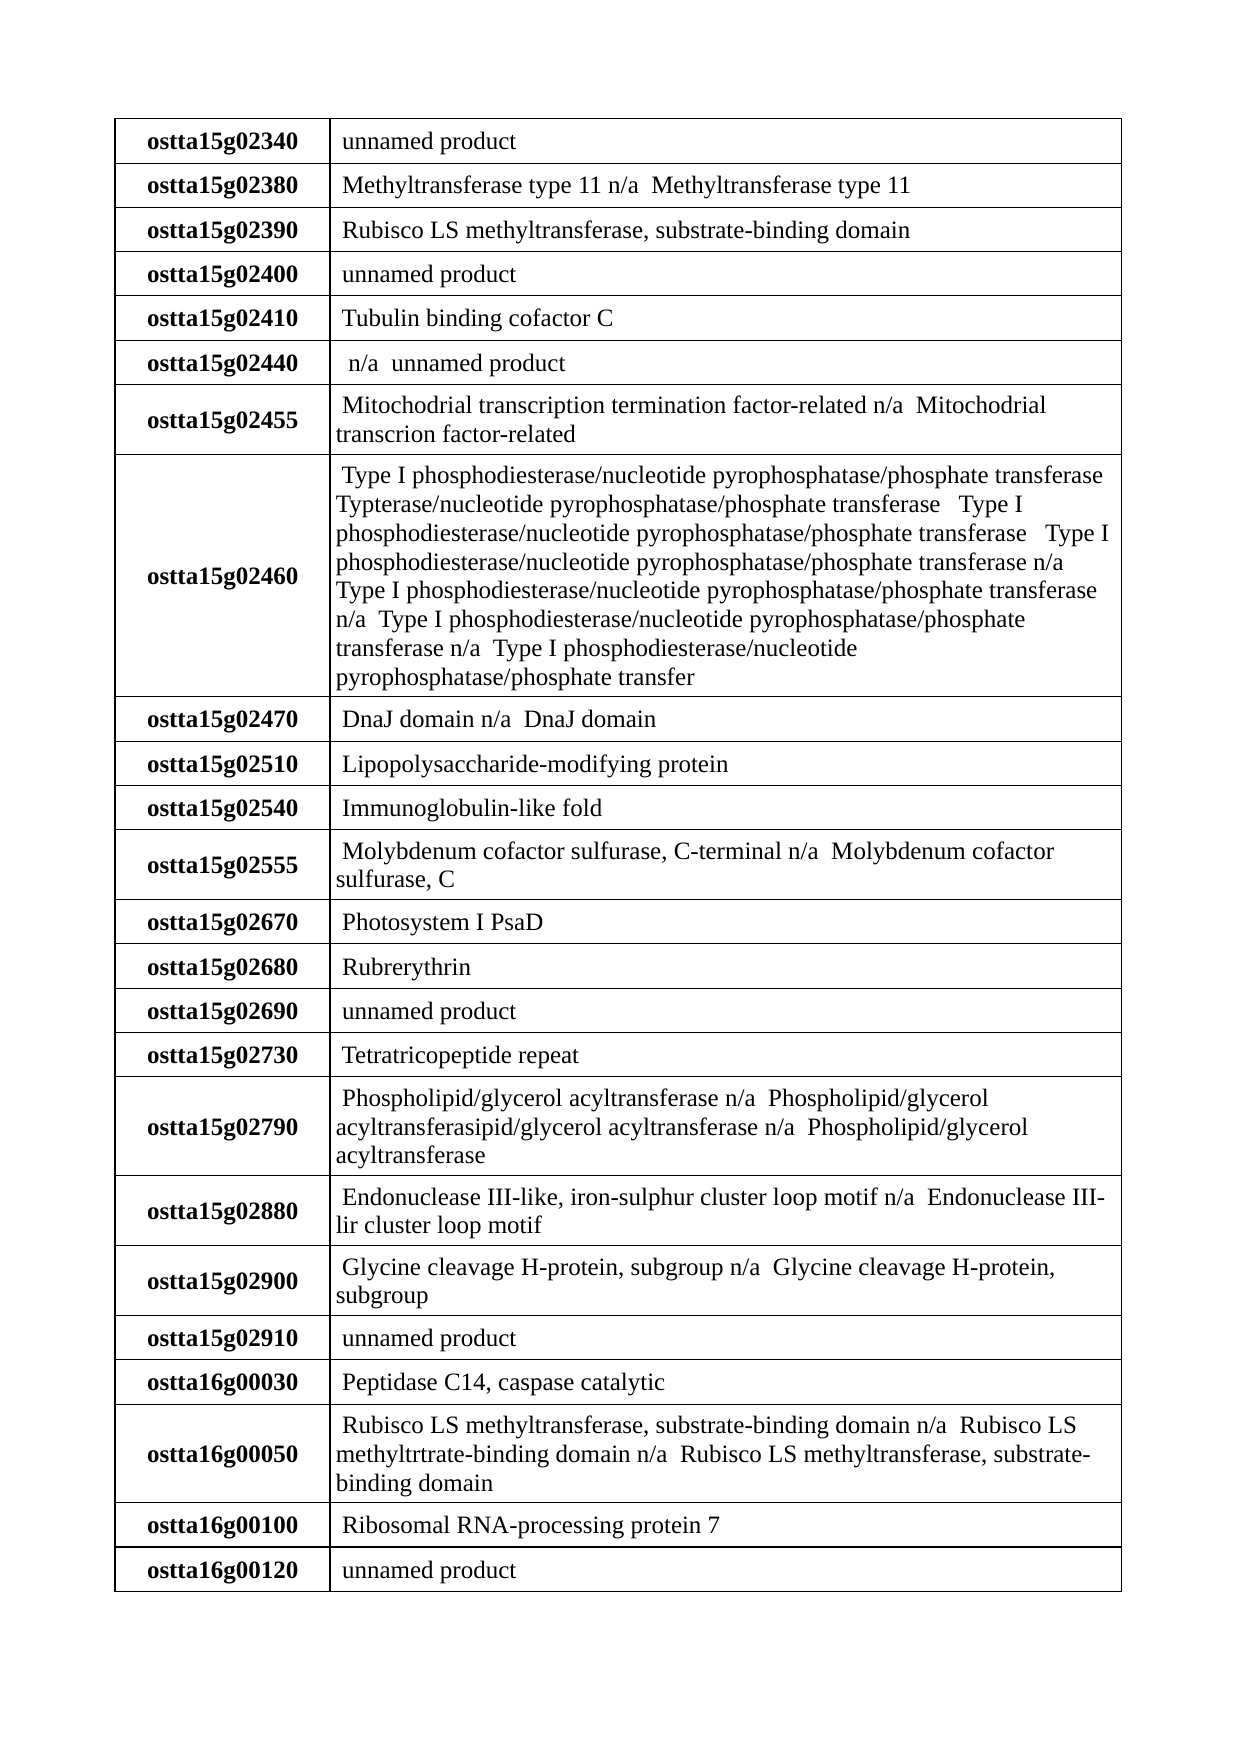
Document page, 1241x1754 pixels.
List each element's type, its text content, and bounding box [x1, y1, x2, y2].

table_cell Rubrerythrin [331, 944, 1121, 988]
table_cell [1122, 1245, 1240, 1315]
table_cell ostta15g02400 [116, 252, 329, 295]
table_cell Tubulin binding cofactor C [331, 296, 1121, 339]
table_cell ostta15g02440 [116, 341, 329, 384]
table_cell [1122, 988, 1240, 1032]
table_cell unnamed product [331, 252, 1121, 295]
table_cell ostta16g00120 [116, 1548, 329, 1591]
table_cell ostta15g02790 [116, 1077, 329, 1175]
table_cell [1122, 829, 1240, 899]
table_cell ostta15g02470 [116, 697, 329, 741]
table_cell ostta16g00030 [116, 1360, 329, 1403]
table_cell [1122, 1032, 1240, 1076]
table_cell ostta15g02900 [116, 1246, 329, 1315]
table_cell ostta15g02540 [116, 786, 329, 829]
table_cell [1122, 1175, 1240, 1245]
table_cell [1122, 454, 1240, 696]
table_cell Type I phosphodiesterase/nucleotide pyrophosphatase/phosphate transferase Typterase/nucleotide pyrophosphatase/phosphate transferase Type I phosphodiesterase/nucleotide pyrophosphatase/phosphate transferase Type I phosphodiesterase/nucleotide pyrophosphatase/phosphate transferase n/a Type I phosphodiesterase/nucleotide pyrophosphatase/phosphate transferase n/a Type I phosphodiesterase/nucleotide pyrophosphatase/phosphate transferase n/a Type I phosphodiesterase/nucleotide pyrophosphatase/phosphate transfer [331, 455, 1121, 696]
table_cell ostta15g02410 [116, 296, 329, 339]
table_cell ostta15g02460 [116, 455, 329, 696]
table_cell Rubisco LS methyltransferase, substrate-binding domain n/a Rubisco LS methyltrtrate-binding domain n/a Rubisco LS methyltransferase, substrate-binding domain [331, 1405, 1121, 1502]
table_cell ostta15g02555 [116, 830, 329, 899]
table_cell Rubisco LS methyltransferase, substrate-binding domain [331, 208, 1121, 251]
table_cell ostta15g02690 [116, 989, 329, 1032]
table_cell ostta15g02340 [116, 119, 329, 162]
table_cell [1122, 118, 1240, 162]
table_cell n/a unnamed product [331, 341, 1121, 384]
table_cell [1122, 207, 1240, 251]
table_cell unnamed product [331, 119, 1121, 162]
table_cell unnamed product [331, 989, 1121, 1032]
table_cell Phospholipid/glycerol acyltransferase n/a Phospholipid/glycerol acyltransferasipid/glycerol acyltransferase n/a Phospholipid/glycerol acyltransferase [331, 1077, 1121, 1175]
table_cell ostta15g02455 [116, 385, 329, 454]
table_cell ostta15g02680 [116, 944, 329, 988]
table_cell [1122, 741, 1240, 785]
table_cell Immunoglobulin-like fold [331, 786, 1121, 829]
table_cell ostta15g02390 [116, 208, 329, 251]
table_cell unnamed product [331, 1316, 1121, 1359]
table_cell DnaJ domain n/a DnaJ domain [331, 697, 1121, 741]
table_cell [1122, 251, 1240, 295]
table_cell Endonuclease III-like, iron-sulphur cluster loop motif n/a Endonuclease III-lir cluster loop motif [331, 1176, 1121, 1245]
table_cell [1122, 696, 1240, 741]
table_cell Photosystem I PsaD [331, 900, 1121, 943]
table_cell Ribosomal RNA-processing protein 7 [331, 1503, 1121, 1546]
table_cell [1122, 1076, 1240, 1175]
table_cell [1122, 1315, 1240, 1359]
table_cell Lipopolysaccharide-modifying protein [331, 742, 1121, 785]
table_cell [1122, 1502, 1240, 1546]
table_cell ostta15g02670 [116, 900, 329, 943]
table_cell ostta16g00100 [116, 1503, 329, 1546]
table_cell [1122, 785, 1240, 829]
table_cell [1122, 899, 1240, 943]
table_cell [1122, 295, 1240, 339]
table_cell [1122, 163, 1240, 207]
table_cell ostta15g02910 [116, 1316, 329, 1359]
table_cell Tetratricopeptide repeat [331, 1033, 1121, 1076]
table_cell [1122, 384, 1240, 454]
table_cell Peptidase C14, caspase catalytic [331, 1360, 1121, 1403]
table_cell ostta16g00050 [116, 1405, 329, 1502]
table_cell [1122, 340, 1240, 384]
table_cell ostta15g02880 [116, 1176, 329, 1245]
table_cell Glycine cleavage H-protein, subgroup n/a Glycine cleavage H-protein, subgroup [331, 1246, 1121, 1315]
table_cell [1122, 1359, 1240, 1403]
table_cell Molybdenum cofactor sulfurase, C-terminal n/a Molybdenum cofactor sulfurase, C [331, 830, 1121, 899]
table_cell unnamed product [331, 1548, 1121, 1591]
table_cell [1122, 1404, 1240, 1502]
table_cell Methyltransferase type 11 n/a Methyltransferase type 11 [331, 164, 1121, 207]
table_cell ostta15g02380 [116, 164, 329, 207]
table_cell [1122, 1546, 1240, 1591]
table_cell ostta15g02730 [116, 1033, 329, 1076]
table_cell [1122, 943, 1240, 988]
table_cell ostta15g02510 [116, 742, 329, 785]
table_cell Mitochodrial transcription termination factor-related n/a Mitochodrial transcrion factor-related [331, 385, 1121, 454]
